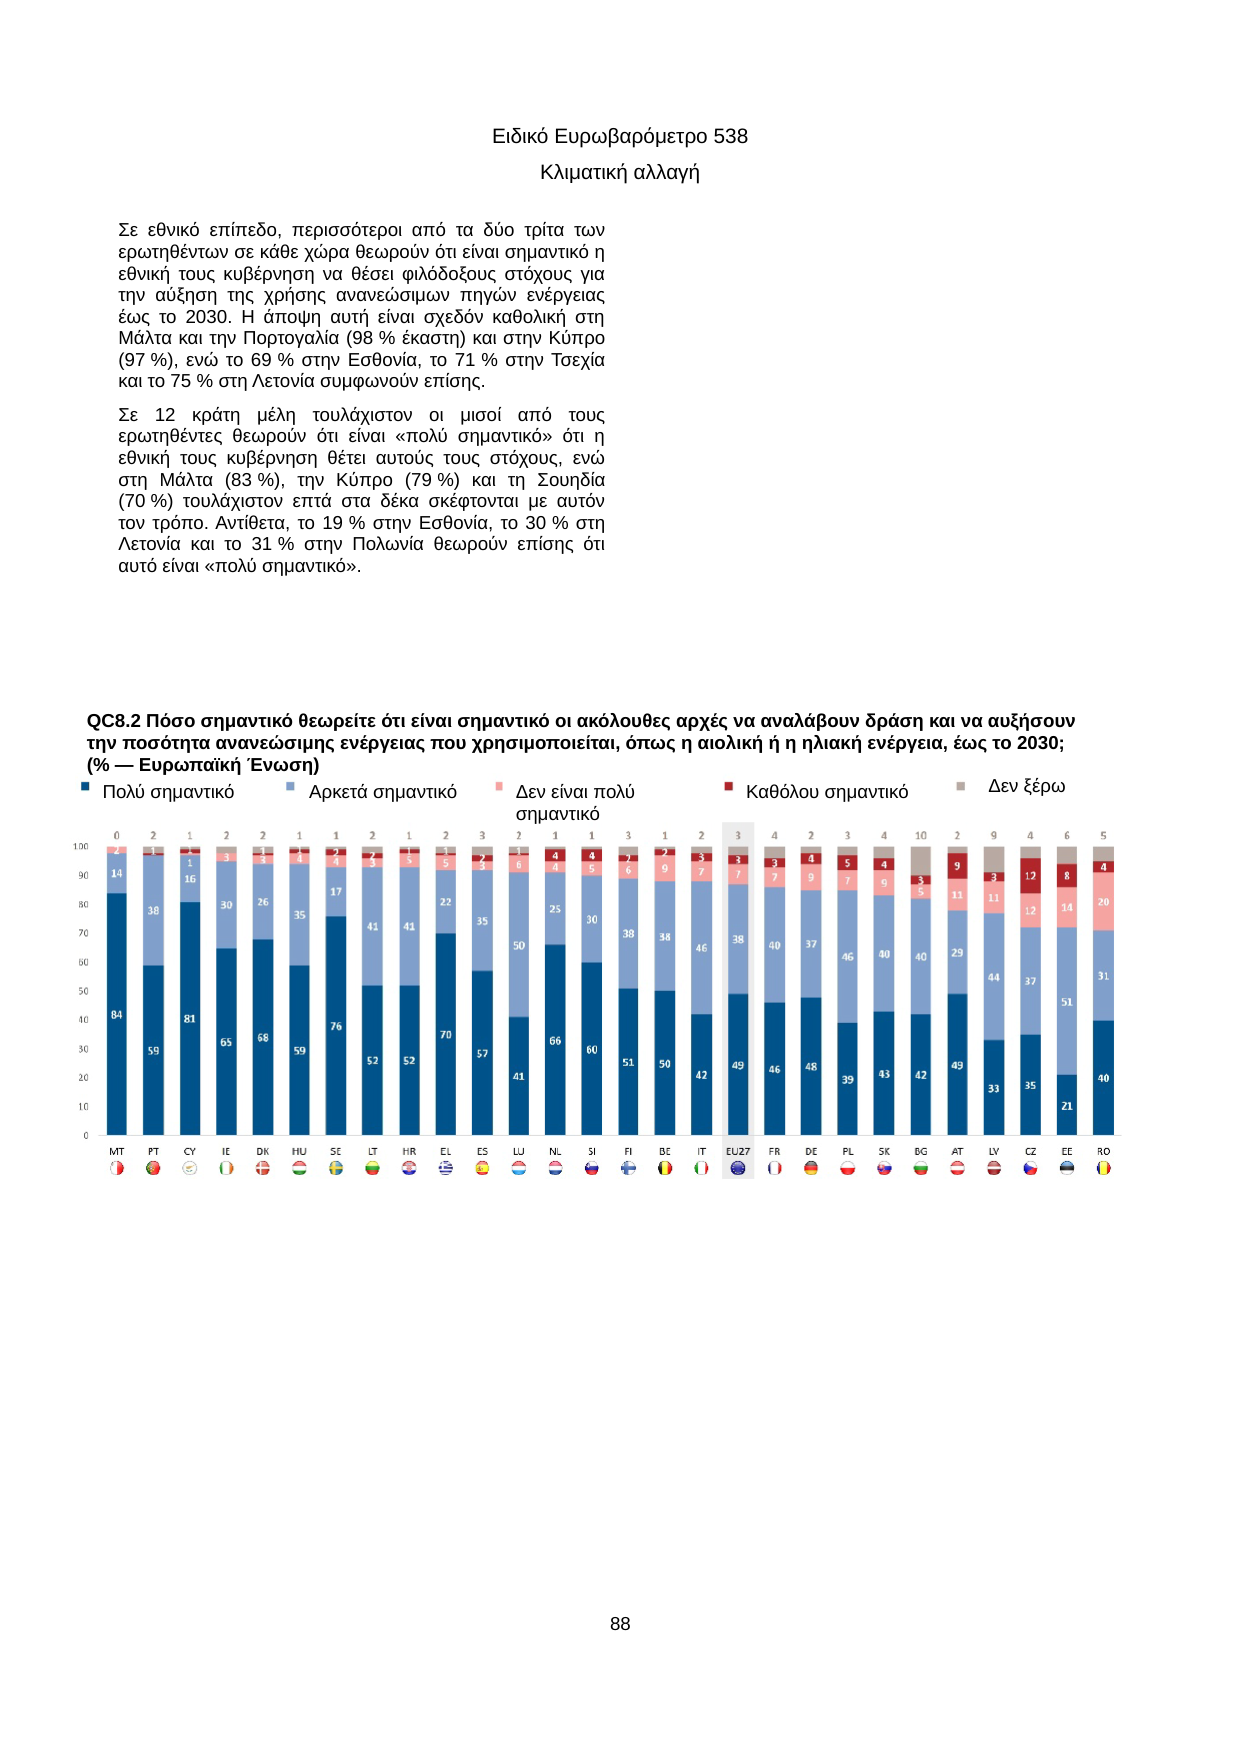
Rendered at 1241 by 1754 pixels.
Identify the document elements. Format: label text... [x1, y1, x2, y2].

text Σε εθνικό επίπεδο, περισσότεροι από τα δύο τρίτα των ερωτηθέντων σε κάθε χώρα θεωρούν ότι είναι σημαντικό η εθνική τους κυβέρνηση να θέσει φιλόδοξους στόχους για την αύξηση της χρήσης ανανεώσιμων πηγών ενέργειας έως το 2030. Η άποψη αυτή είναι σχεδόν καθολική στη Μάλτα και την Πορτογαλία (98 % έκαστη) και στην Κύπρο (97 %), ενώ το 69 % στην Εσθονία, το 71 % στην Τσεχία και το 75 % στη Λετονία συμφωνούν επίσης. [118, 219, 605, 392]
picture [75, 773, 968, 792]
picture [64, 822, 1122, 1183]
text Σε 12 κράτη μέλη τουλάχιστον οι μισοί από τους ερωτηθέντες θεωρούν ότι είναι «πολύ σημαντικό» ότι η εθνική τους κυβέρνηση θέτει αυτούς τους στόχους, ενώ στη Μάλτα (83 %), την Κύπρο (79 %) και τη Σουηδία (70 %) τουλάχιστον επτά στα δέκα σκέφτονται με αυτόν τον τρόπο. Αντίθετα, το 19 % στην Εσθονία, το 30 % στη Λετονία και το 31 % στην Πολωνία θεωρούν επίσης ότι αυτό είναι «πολύ σημαντικό». [118, 404, 605, 576]
